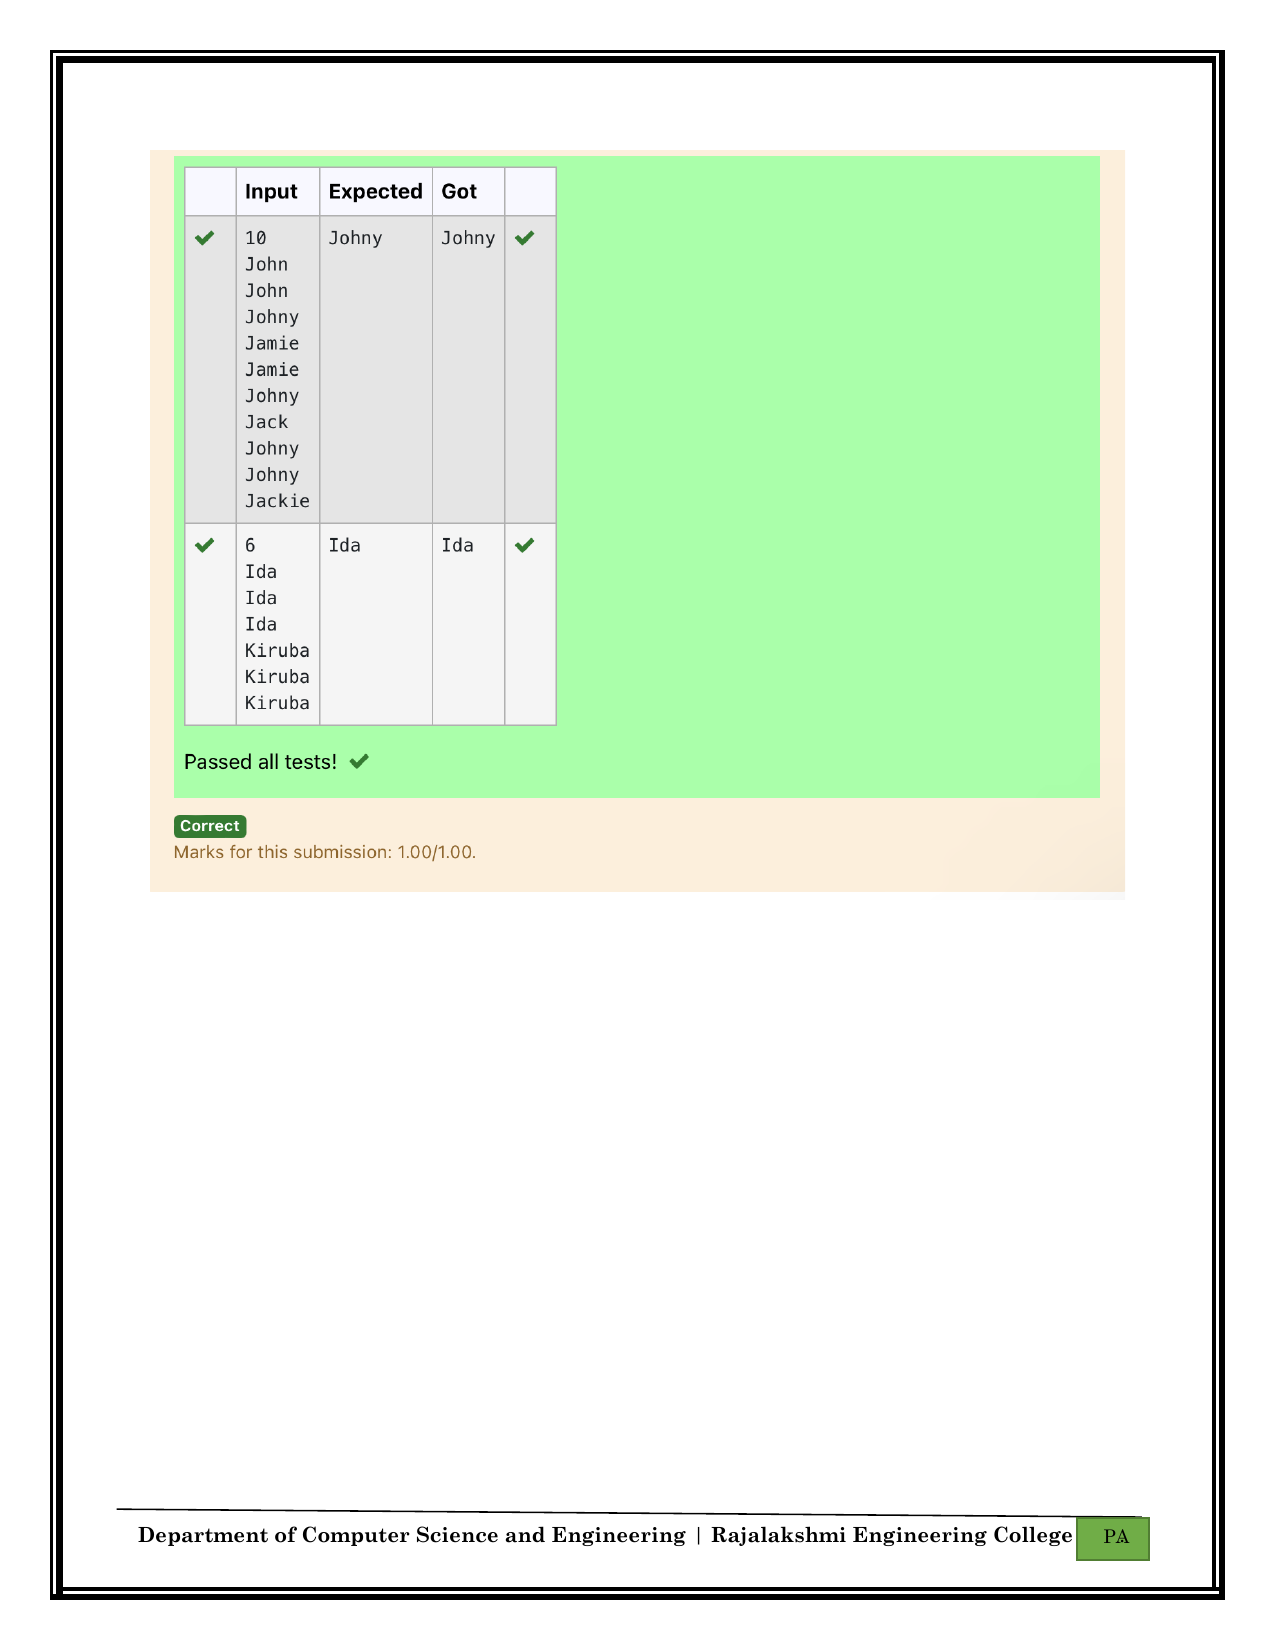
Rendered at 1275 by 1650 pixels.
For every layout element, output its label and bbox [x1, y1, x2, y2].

picture [150, 150, 1125, 900]
